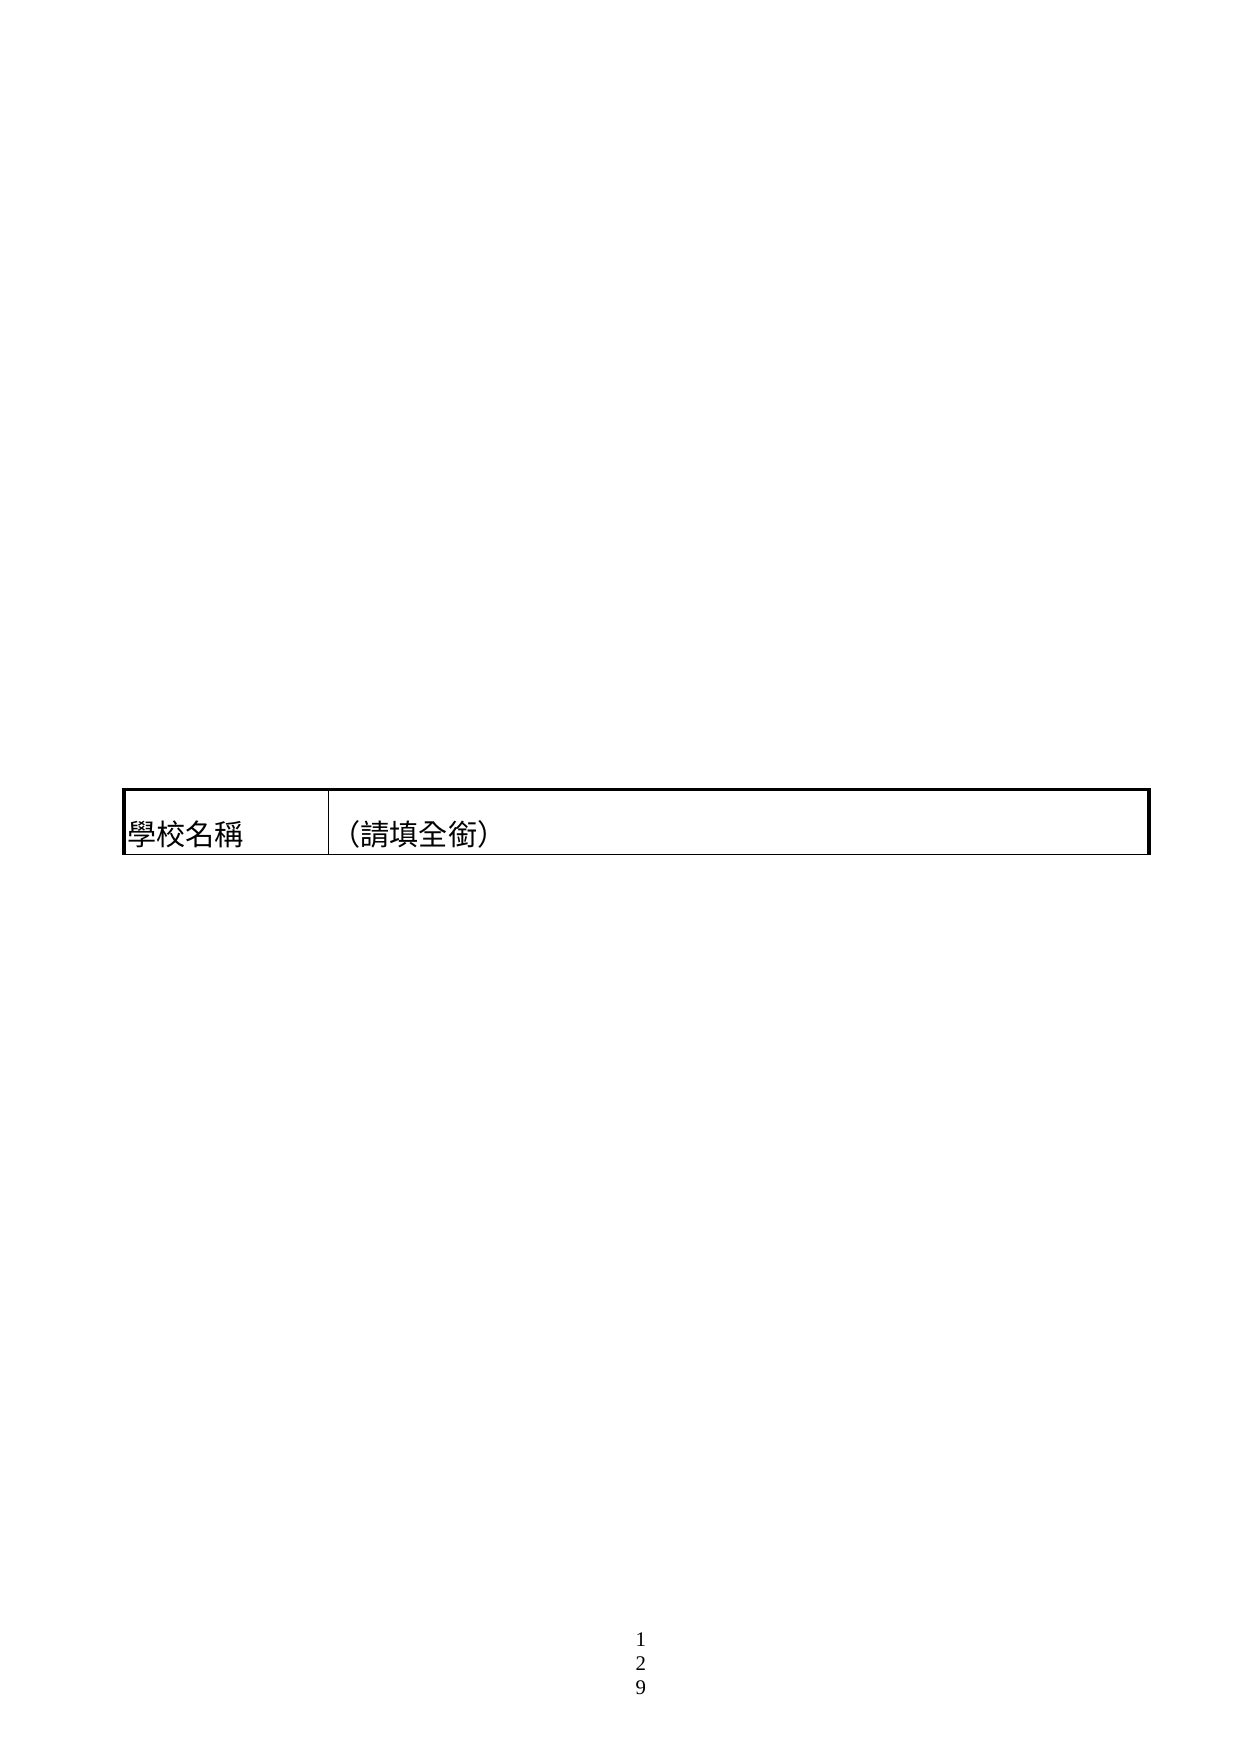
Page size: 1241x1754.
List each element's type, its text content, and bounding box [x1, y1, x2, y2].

table_cell （請填全銜） [329, 791, 1147, 854]
table_cell 學校名稱 [126, 791, 328, 854]
